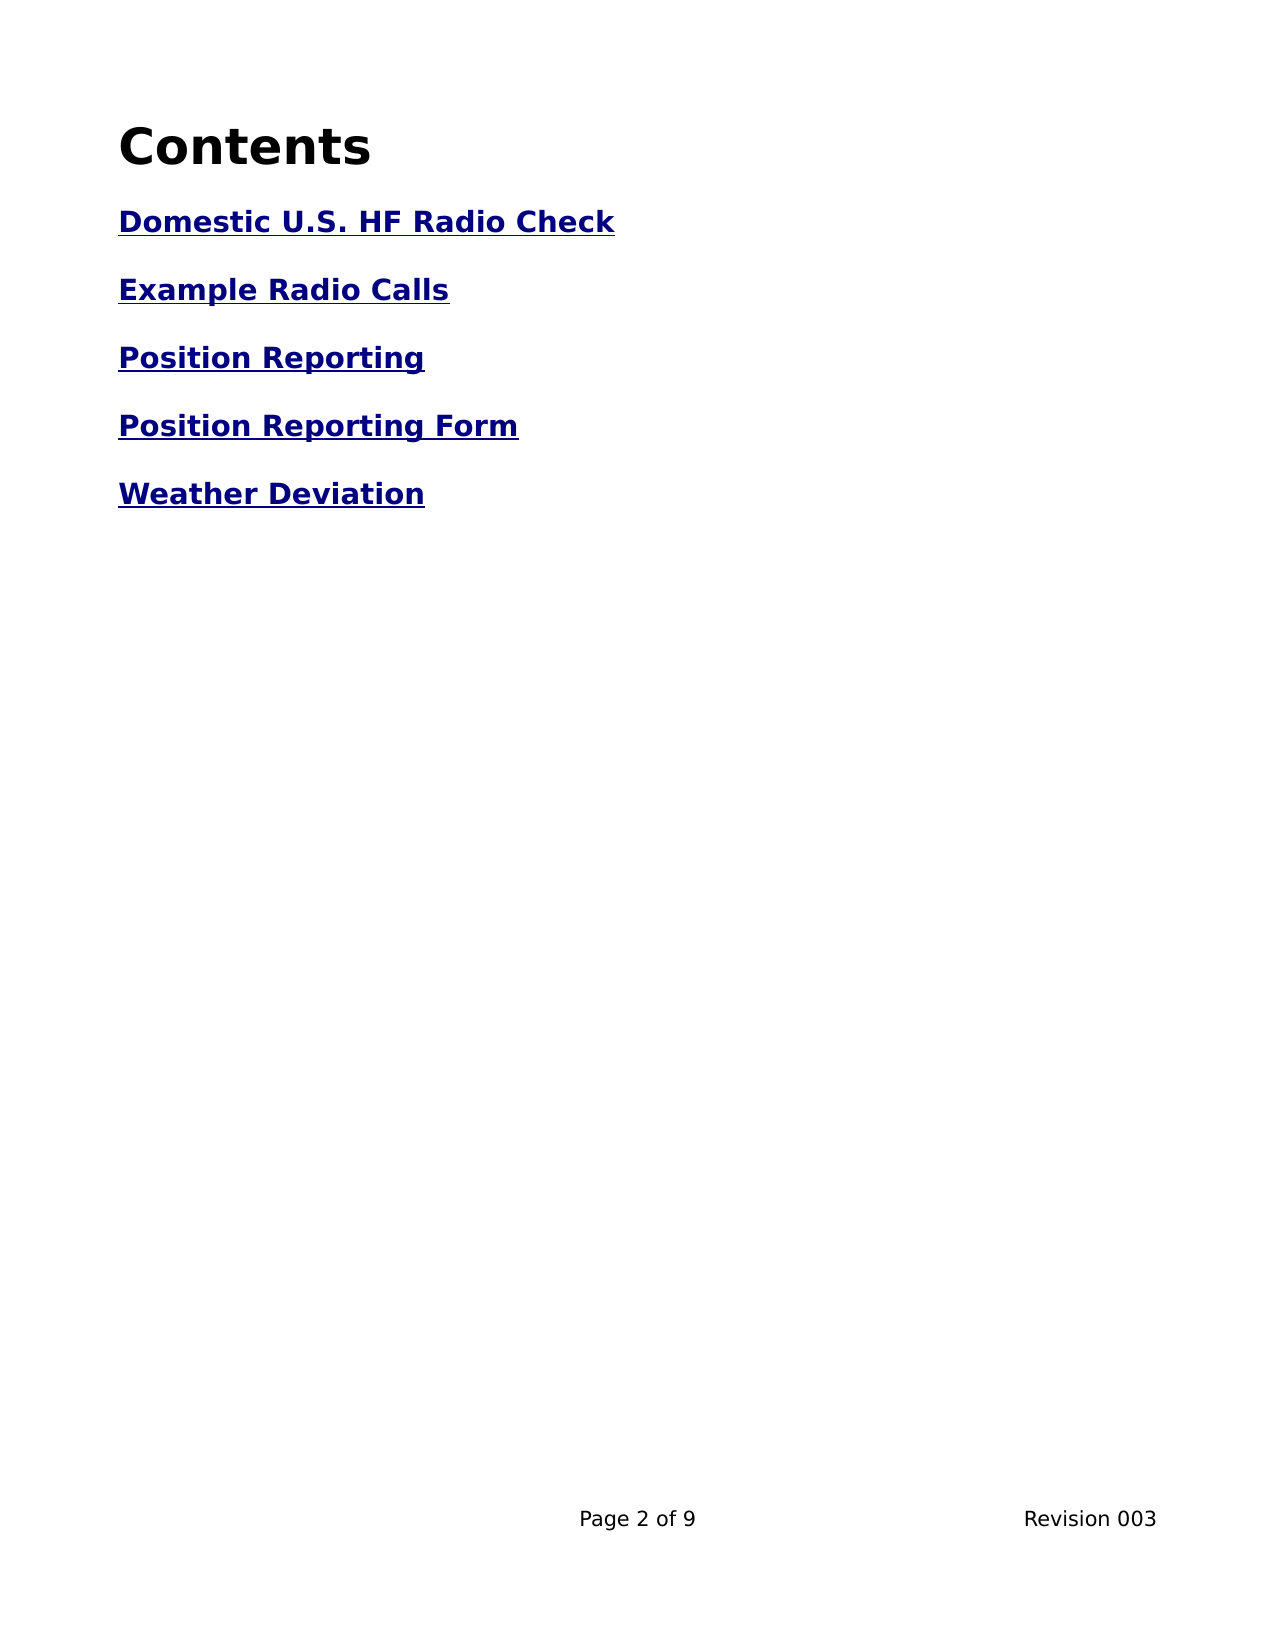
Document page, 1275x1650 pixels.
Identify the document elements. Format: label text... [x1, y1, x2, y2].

text Domestic U.S. HF Radio Check [118, 206, 1157, 239]
text Weather Deviation [118, 477, 1157, 511]
text Position Reporting Form [118, 409, 1157, 443]
text Contents [118, 118, 1157, 176]
text Position Reporting [118, 341, 1157, 375]
text Example Radio Calls [118, 273, 1157, 307]
